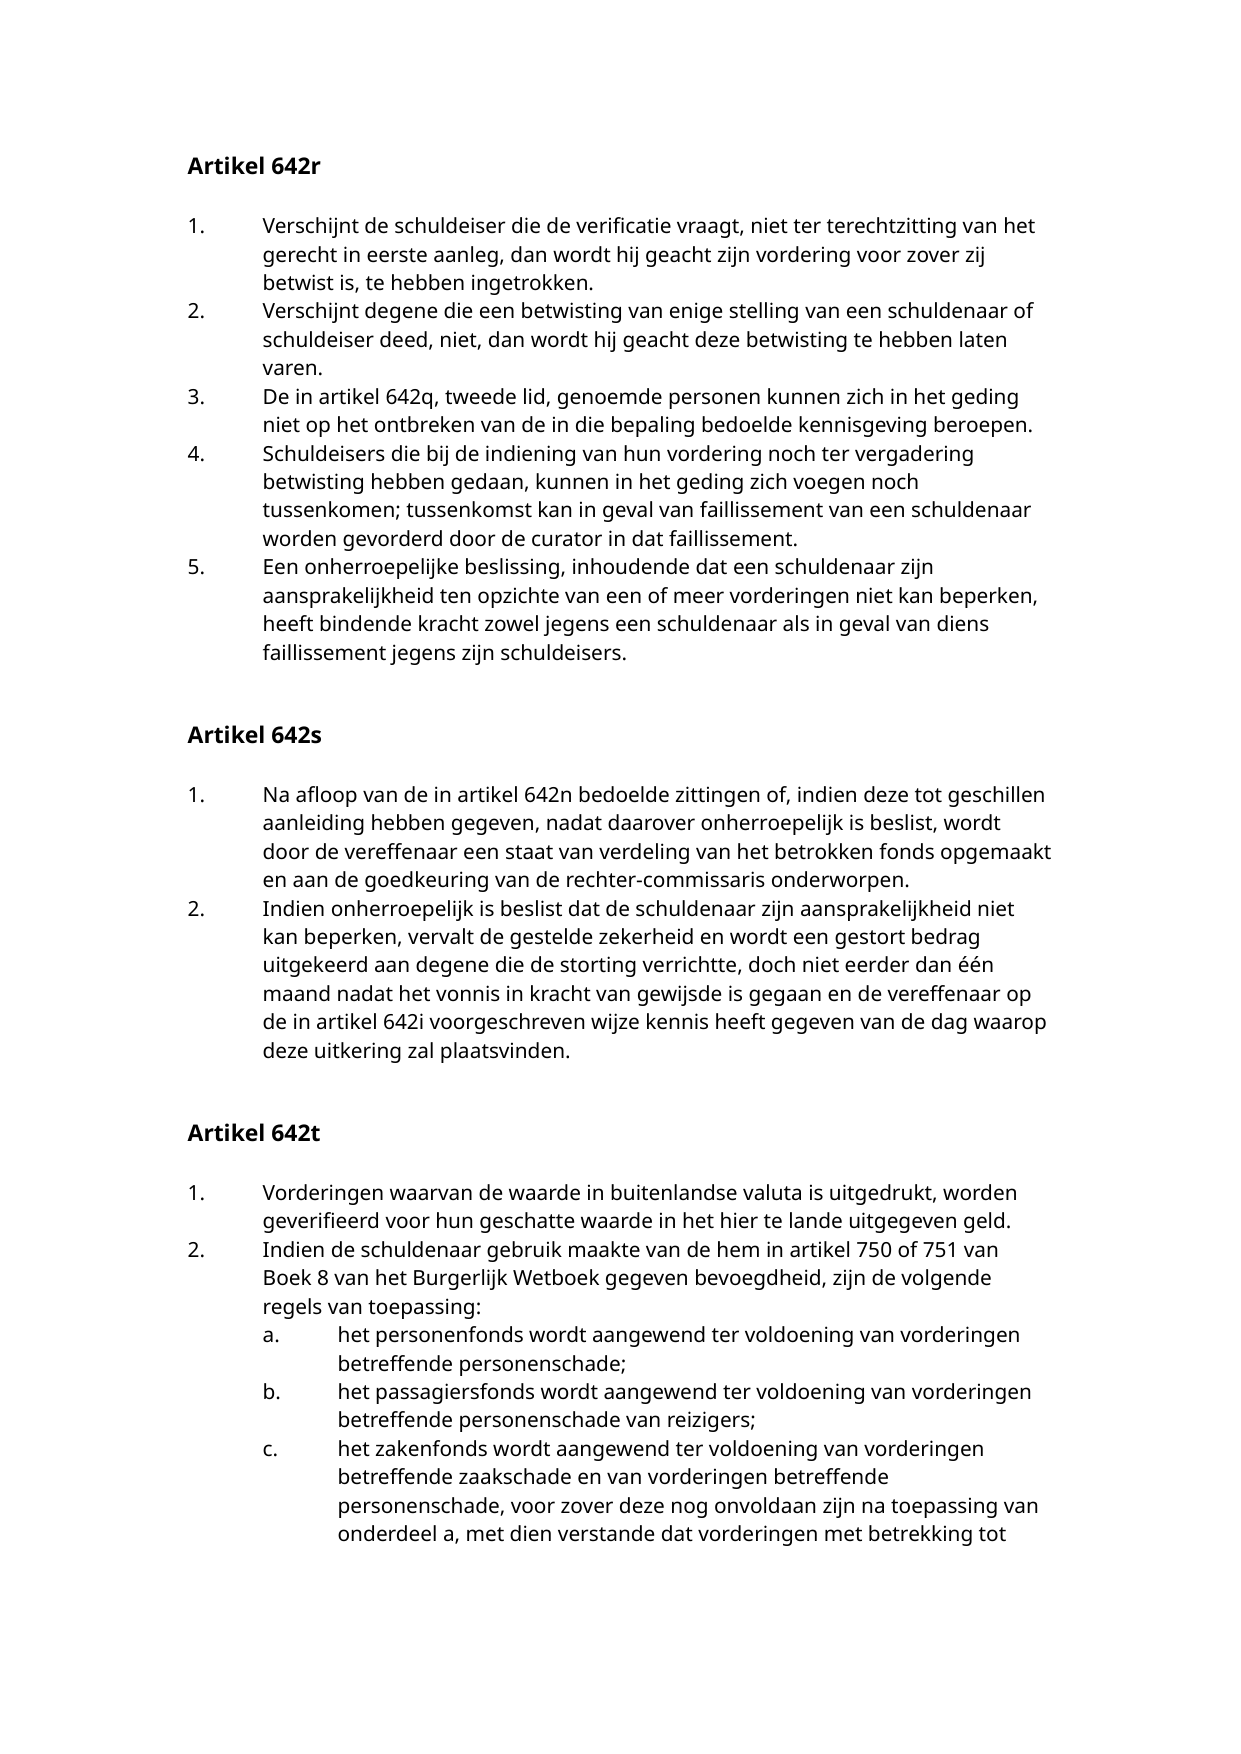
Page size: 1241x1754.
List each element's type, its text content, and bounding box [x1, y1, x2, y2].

list Na afloop van de in artikel 642n bedoelde zittingen of, indien deze tot geschillen aanleiding hebben gegeven, nadat daarover onherroepelijk is beslist, wordt door de vereffenaar een staat van verdeling van het betrokken fonds opgemaakt en aan de goedkeuring van de rechter-commissaris onderworpen. [187, 780, 1053, 894]
list Vorderingen waarvan de waarde in buitenlandse valuta is uitgedrukt, worden geverifieerd voor hun geschatte waarde in het hier te lande uitgegeven geld. [187, 1178, 1053, 1235]
subtitle Artikel 642r [187, 150, 1053, 181]
list Verschijnt de schuldeiser die de verificatie vraagt, niet ter terechtzitting van het gerecht in eerste aanleg, dan wordt hij geacht zijn vordering voor zover zij betwist is, te hebben ingetrokken. [187, 211, 1053, 297]
list het zakenfonds wordt aangewend ter voldoening van vorderingen betreffende zaakschade en van vorderingen betreffende personenschade, voor zover deze nog onvoldaan zijn na toepassing van onderdeel a, met dien verstande dat vorderingen met betrekking tot [262, 1434, 1053, 1548]
list Verschijnt degene die een betwisting van enige stelling van een schuldenaar of schuldeiser deed, niet, dan wordt hij geacht deze betwisting te hebben laten varen. [187, 297, 1053, 382]
list Een onherroepelijke beslissing, inhoudende dat een schuldenaar zijn aansprakelijkheid ten opzichte van een of meer vorderingen niet kan beperken, heeft bindende kracht zowel jegens een schuldenaar als in geval van diens faillissement jegens zijn schuldeisers. [187, 552, 1053, 666]
subtitle Artikel 642t [187, 1117, 1053, 1148]
subtitle Artikel 642s [187, 719, 1053, 750]
list De in artikel 642q, tweede lid, genoemde personen kunnen zich in het geding niet op het ontbreken van de in die bepaling bedoelde kennisgeving beroepen. [187, 382, 1053, 439]
list Indien onherroepelijk is beslist dat de schuldenaar zijn aansprakelijkheid niet kan beperken, vervalt de gestelde zekerheid en wordt een gestort bedrag uitgekeerd aan degene die de storting verrichtte, doch niet eerder dan één maand nadat het vonnis in kracht van gewijsde is gegaan en de vereffenaar op de in artikel 642i voorgeschreven wijze kennis heeft gegeven van de dag waarop deze uitkering zal plaatsvinden. [187, 894, 1053, 1064]
list het personenfonds wordt aangewend ter voldoening van vorderingen betreffende personenschade; [262, 1320, 1053, 1377]
list het passagiersfonds wordt aangewend ter voldoening van vorderingen betreffende personenschade van reizigers; [262, 1377, 1053, 1434]
list Indien de schuldenaar gebruik maakte van de hem in artikel 750 of 751 van Boek 8 van het Burgerlijk Wetboek gegeven bevoegdheid, zijn de volgende regels van toepassing: [187, 1235, 1053, 1320]
list Schuldeisers die bij de indiening van hun vordering noch ter vergadering betwisting hebben gedaan, kunnen in het geding zich voegen noch tussenkomen; tussenkomst kan in geval van faillissement van een schuldenaar worden gevorderd door de curator in dat faillissement. [187, 439, 1053, 552]
